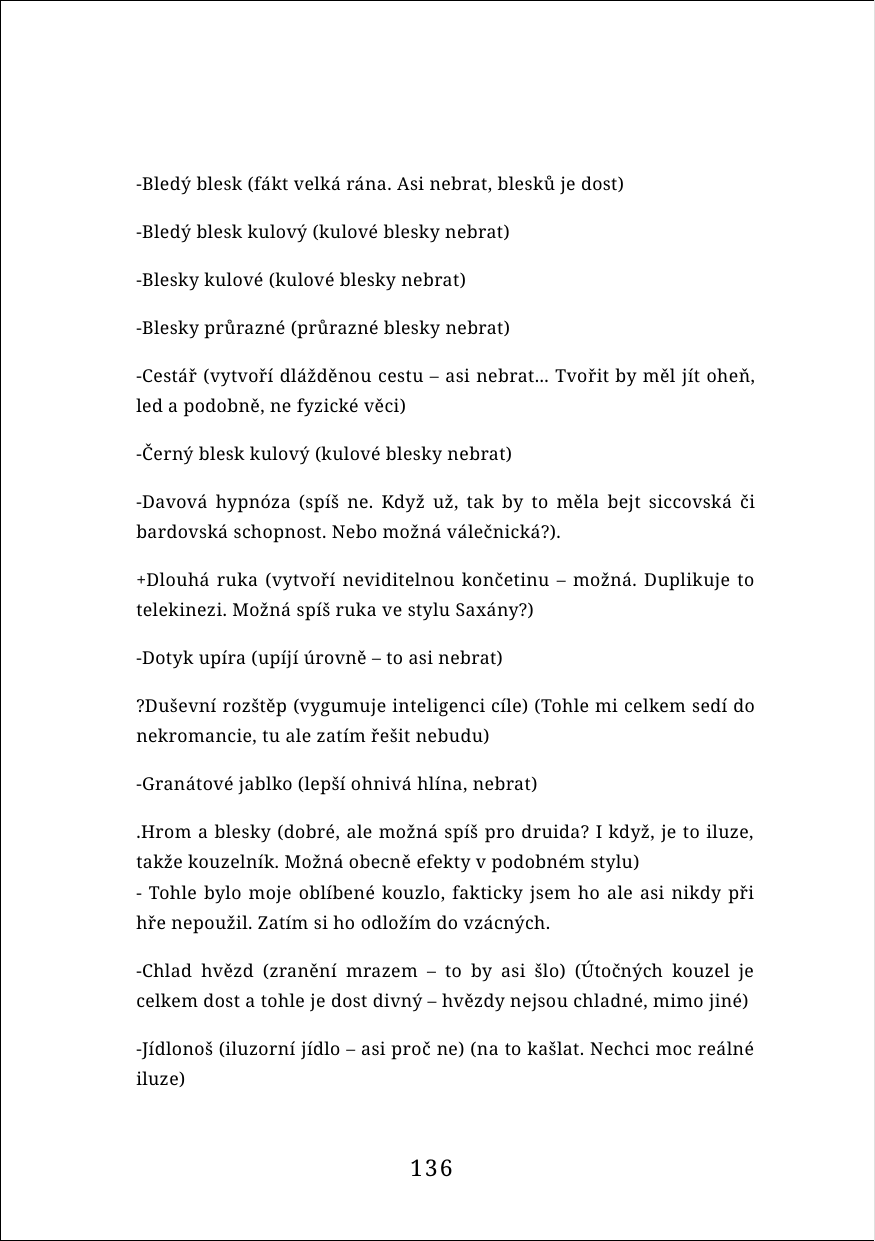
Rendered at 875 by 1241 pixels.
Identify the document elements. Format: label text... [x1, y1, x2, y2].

text -Dotyk upíra (upíjí úrovně – to asi nebrat) [136, 646, 756, 670]
text -Davová hypnóza (spíš ne. Když už, tak by to měla bejt siccovská či bardovská schopnost. Nebo možná válečnická?). [136, 489, 756, 544]
text -Bledý blesk (fákt velká rána. Asi nebrat, blesků je dost) [136, 172, 756, 196]
text -Granátové jablko (lepší ohnivá hlína, nebrat) [136, 772, 756, 796]
text -Chlad hvězd (zranění mrazem – to by asi šlo) (Útočných kouzel je celkem dost a tohle je dost divný – hvězdy nejsou chladné, mimo jiné) [136, 958, 756, 1013]
text -Jídlonoš (iluzorní jídlo – asi proč ne) (na to kašlat. Nechci moc reálné iluze) [136, 1036, 756, 1091]
text -Blesky průrazné (průrazné blesky nebrat) [136, 316, 756, 340]
text -Černý blesk kulový (kulové blesky nebrat) [136, 442, 756, 466]
text -Bledý blesk kulový (kulové blesky nebrat) [136, 220, 756, 244]
text -Cestář (vytvoří dlážděnou cestu – asi nebrat... Tvořit by měl jít oheň, led a podobně, ne fyzické věci) [136, 363, 756, 418]
text -Blesky kulové (kulové blesky nebrat) [136, 268, 756, 292]
text .Hrom a blesky (dobré, ale možná spíš pro druida? I když, je to iluze, takže kouzelník. Možná obecně efekty v podobném stylu) - Tohle bylo moje oblíbené kouzlo, fakticky jsem ho ale asi nikdy při hře nepoužil. Zatím si ho odložím do vzácných. [136, 820, 756, 934]
text ?Duševní rozštěp (vygumuje inteligenci cíle) (Tohle mi celkem sedí do nekromancie, tu ale zatím řešit nebudu) [136, 694, 756, 748]
text +Dlouhá ruka (vytvoří neviditelnou končetinu – možná. Duplikuje to telekinezi. Možná spíš ruka ve stylu Saxány?) [136, 568, 756, 622]
